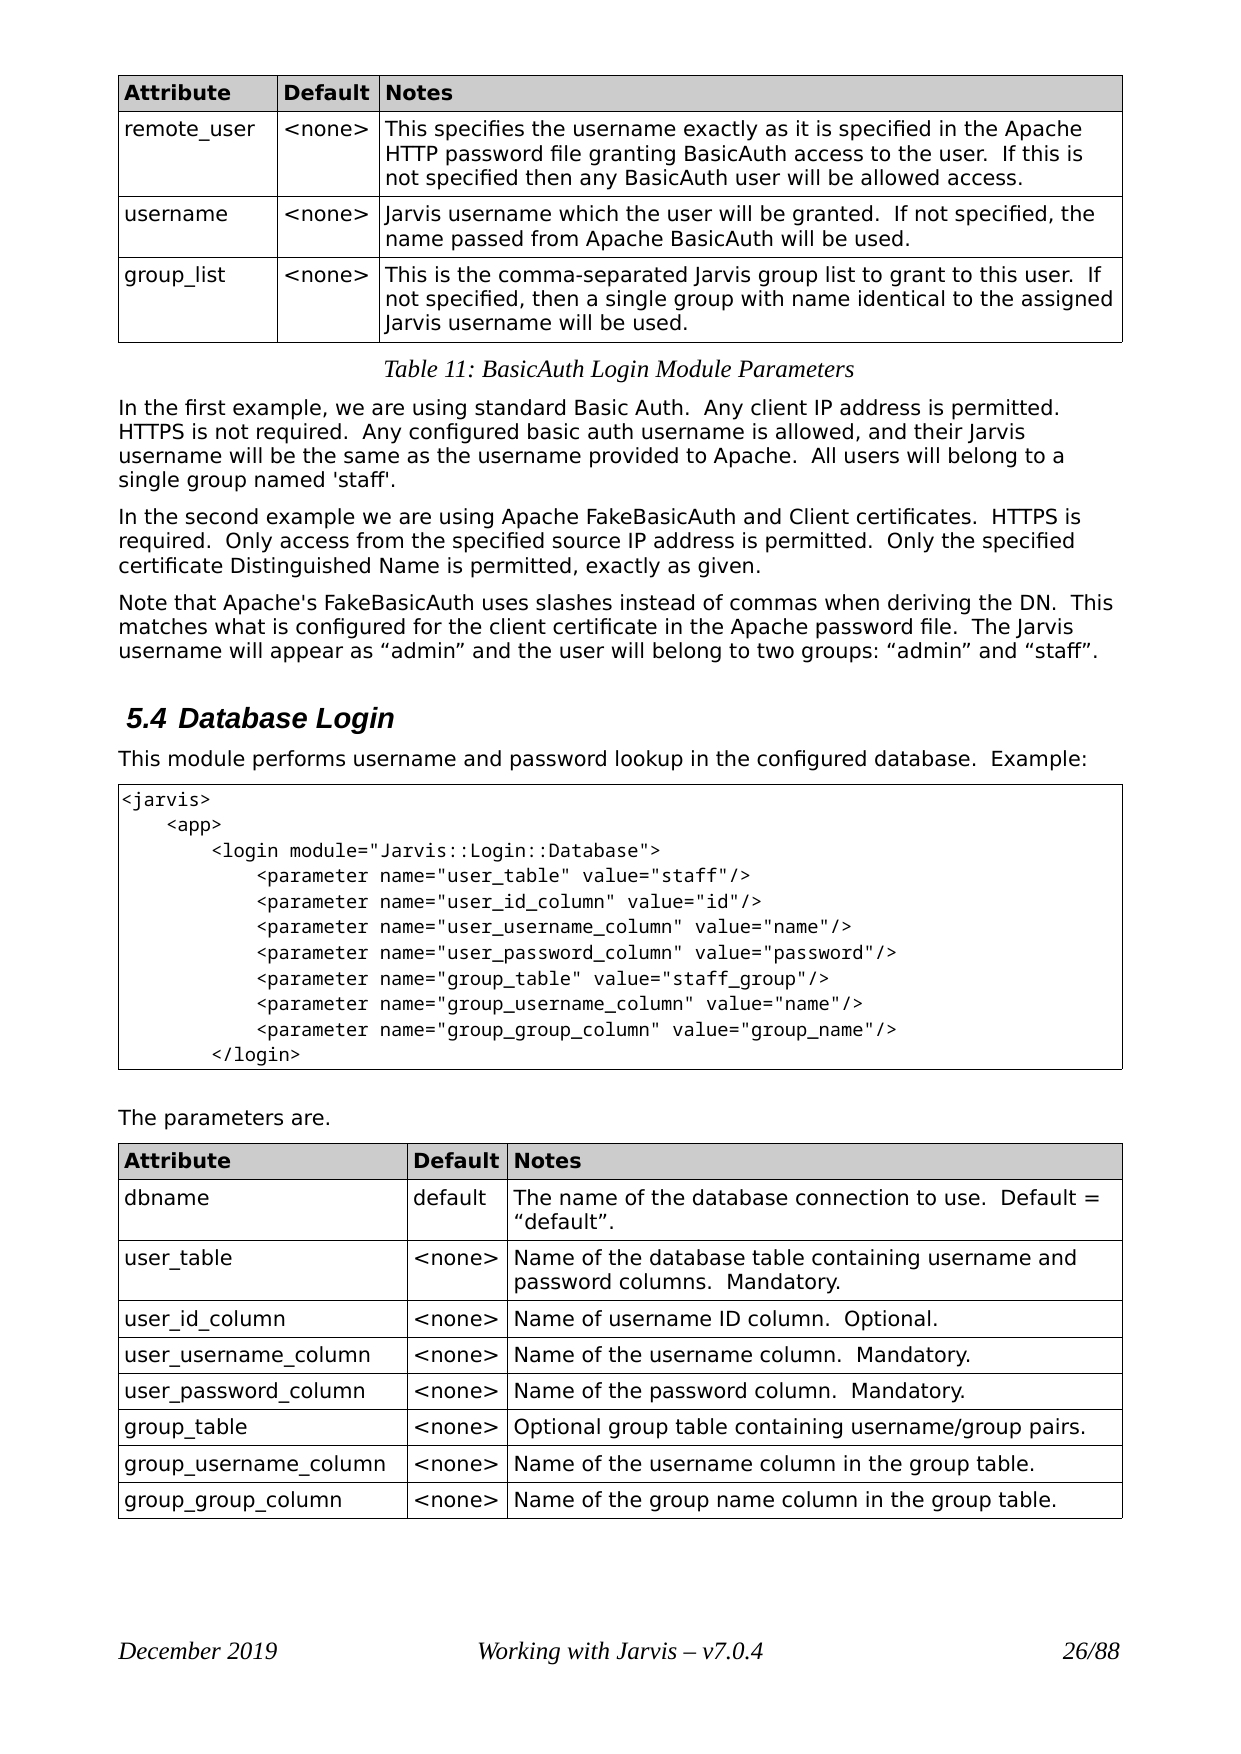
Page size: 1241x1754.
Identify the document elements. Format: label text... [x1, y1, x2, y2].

text Note that Apache's FakeBasicAuth uses slashes instead of commas when deriving the DN. This matches what is configured for the client certificate in the Apache password file. The Jarvis username will appear as “admin” and the user will belong to two groups: “admin” and “staff”. [118, 591, 1122, 663]
table_cell Optional group table containing username/group pairs. [508, 1410, 1122, 1445]
subtitle Database Login [118, 701, 1122, 734]
table_cell user_username_column [119, 1338, 407, 1373]
table_cell <none> [408, 1241, 507, 1300]
table_cell remote_user [119, 112, 277, 196]
table_cell Name of the group name column in the group table. [508, 1483, 1122, 1518]
text <jarvis> [119, 785, 1122, 809]
text <parameter name="group_username_column" value="name"/> [119, 988, 1122, 1013]
table_header Notes [508, 1144, 1122, 1179]
text In the second example we are using Apache FakeBasicAuth and Client certificates. HTTPS is required. Only access from the specified source IP address is permitted. Only the specified certificate Distinguished Name is permitted, exactly as given. [118, 505, 1122, 578]
table_cell <none> [278, 258, 379, 341]
table_cell default [408, 1180, 507, 1240]
table_header Attribute [119, 1144, 407, 1179]
table_cell Name of the password column. Mandatory. [508, 1374, 1122, 1409]
table_cell Jarvis username which the user will be granted. If not specified, the name passed from Apache BasicAuth will be used. [380, 197, 1122, 257]
table_header Default [408, 1144, 507, 1179]
table_cell user_table [119, 1241, 407, 1300]
table_cell <none> [408, 1483, 507, 1518]
table_cell Name of username ID column. Optional. [508, 1301, 1122, 1337]
text </login> [119, 1039, 1122, 1069]
table_header Attribute [119, 76, 277, 111]
table_cell Name of the username column in the group table. [508, 1446, 1122, 1482]
table_cell user_password_column [119, 1374, 407, 1409]
text <parameter name="user_username_column" value="name"/> [119, 911, 1122, 937]
table_cell <none> [408, 1446, 507, 1482]
table_cell <none> [278, 112, 379, 196]
table_header Default [278, 76, 379, 111]
text The parameters are. [118, 1106, 1122, 1131]
table_cell This specifies the username exactly as it is specified in the Apache HTTP password file granting BasicAuth access to the user. If this is not specified then any BasicAuth user will be allowed access. [380, 112, 1122, 196]
text <parameter name="user_id_column" value="id"/> [119, 886, 1122, 911]
table_cell Name of the username column. Mandatory. [508, 1338, 1122, 1373]
text <parameter name="group_table" value="staff_group"/> [119, 962, 1122, 988]
table_cell user_id_column [119, 1301, 407, 1337]
table_header Notes [380, 76, 1122, 111]
text Table 11: BasicAuth Login Module Parameters [118, 354, 1122, 383]
text <parameter name="user_password_column" value="password"/> [119, 937, 1122, 962]
table_cell <none> [408, 1301, 507, 1337]
table_cell <none> [278, 197, 379, 257]
table_cell <none> [408, 1374, 507, 1409]
text <parameter name="group_group_column" value="group_name"/> [119, 1013, 1122, 1039]
text <login module="Jarvis::Login::Database"> [119, 835, 1122, 860]
table_cell Name of the database table containing username and password columns. Mandatory. [508, 1241, 1122, 1300]
text In the first example, we are using standard Basic Auth. Any client IP address is permitted. HTTPS is not required. Any configured basic auth username is allowed, and their Jarvis username will be the same as the username provided to Apache. All users will belong to a single group named 'staff'. [118, 396, 1122, 493]
table_cell username [119, 197, 277, 257]
table_cell dbname [119, 1180, 407, 1240]
table_cell This is the comma-separated Jarvis group list to grant to this user. If not specified, then a single group with name identical to the assigned Jarvis username will be used. [380, 258, 1122, 341]
table_cell group_table [119, 1410, 407, 1445]
table_cell group_username_column [119, 1446, 407, 1482]
table_cell The name of the database connection to use. Default = “default”. [508, 1180, 1122, 1240]
table_cell <none> [408, 1410, 507, 1445]
text <parameter name="user_table" value="staff"/> [119, 860, 1122, 886]
table_cell group_list [119, 258, 277, 341]
table_cell <none> [408, 1338, 507, 1373]
table_cell group_group_column [119, 1483, 407, 1518]
text This module performs username and password lookup in the configured database. Example: [118, 747, 1122, 771]
text <app> [119, 809, 1122, 835]
